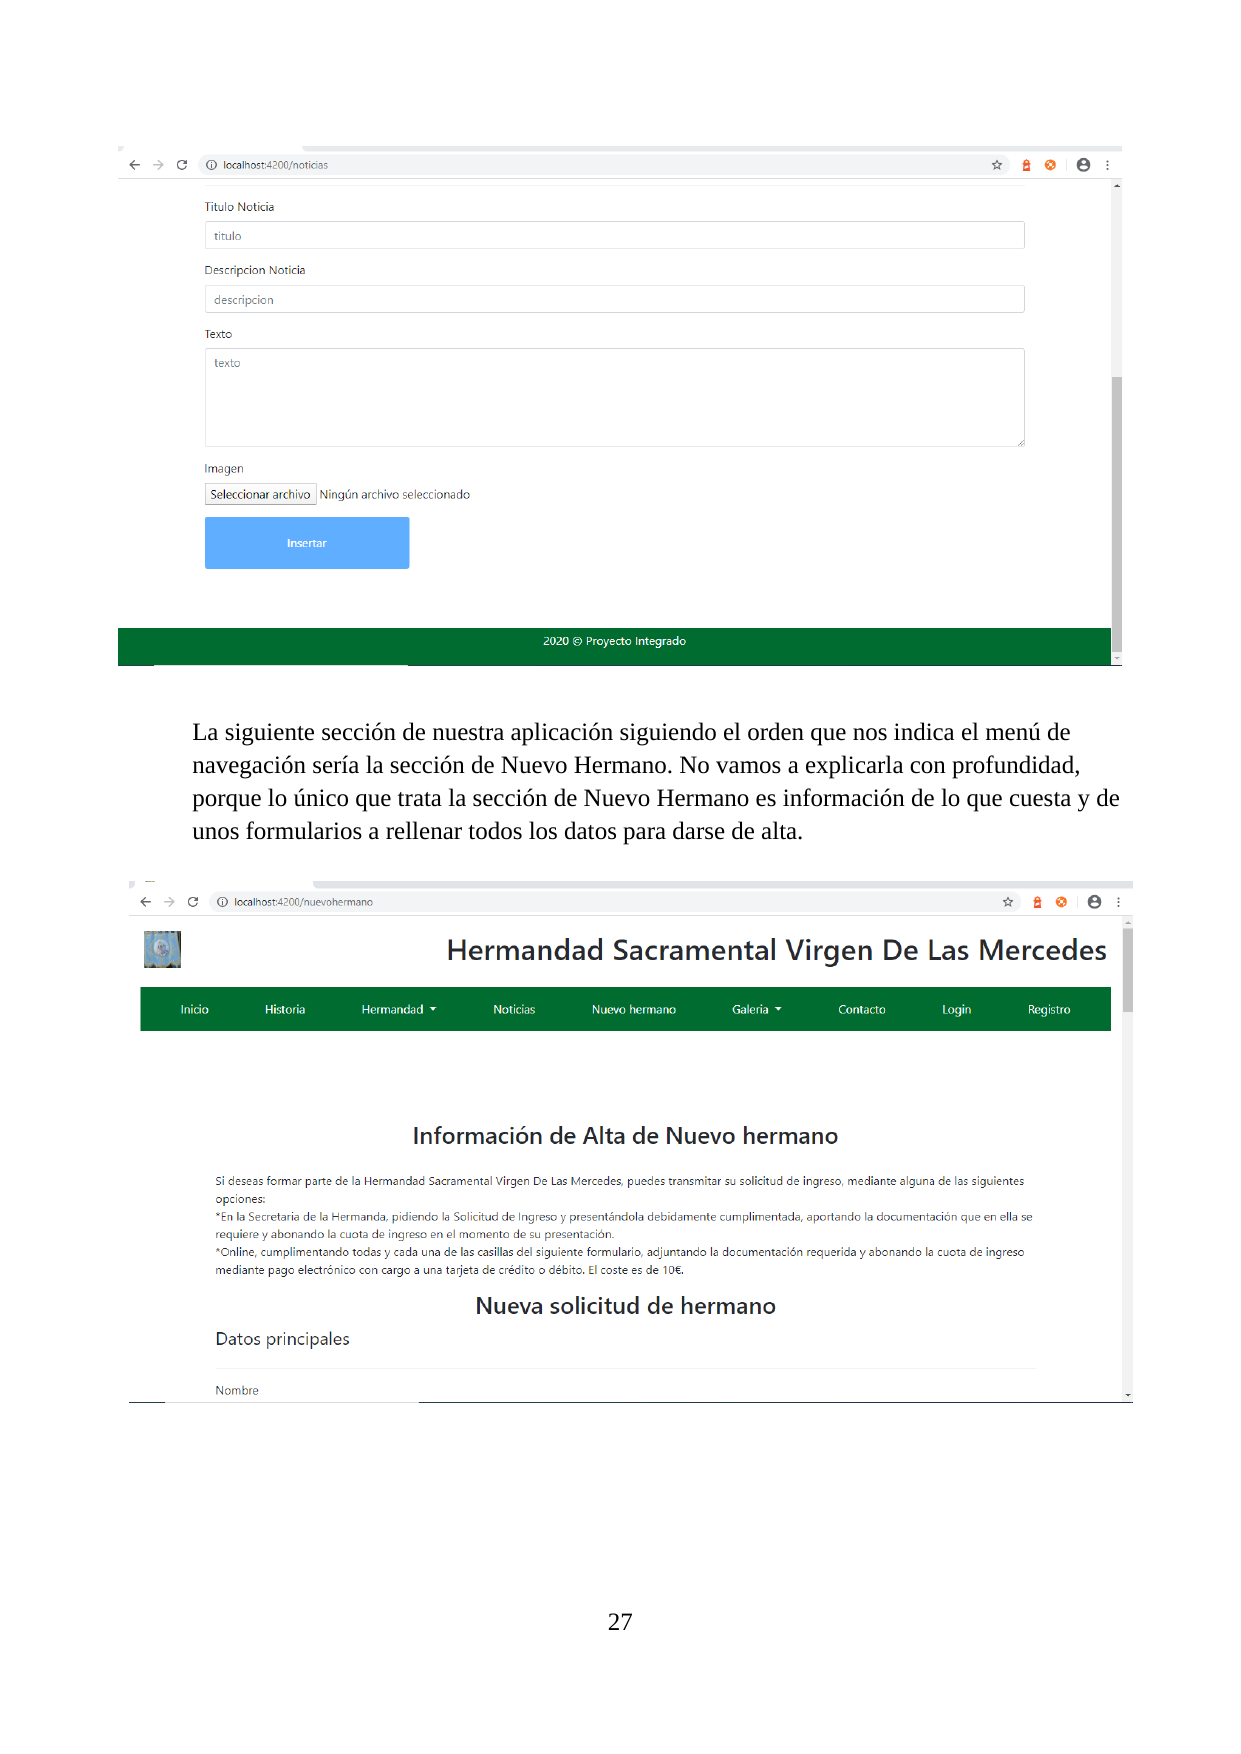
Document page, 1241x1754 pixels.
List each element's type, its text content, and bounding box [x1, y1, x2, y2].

picture [118, 146, 1123, 666]
text La siguiente sección de nuestra aplicación siguiendo el orden que nos indica el menú de navegación sería la sección de Nuevo Hermano. No vamos a explicarla con profundidad, porque lo único que trata la sección de Nuevo Hermano es información de lo que cuesta y de unos formularios a rellenar todos los datos para darse de alta. [118, 717, 1122, 845]
picture [129, 881, 1133, 1403]
